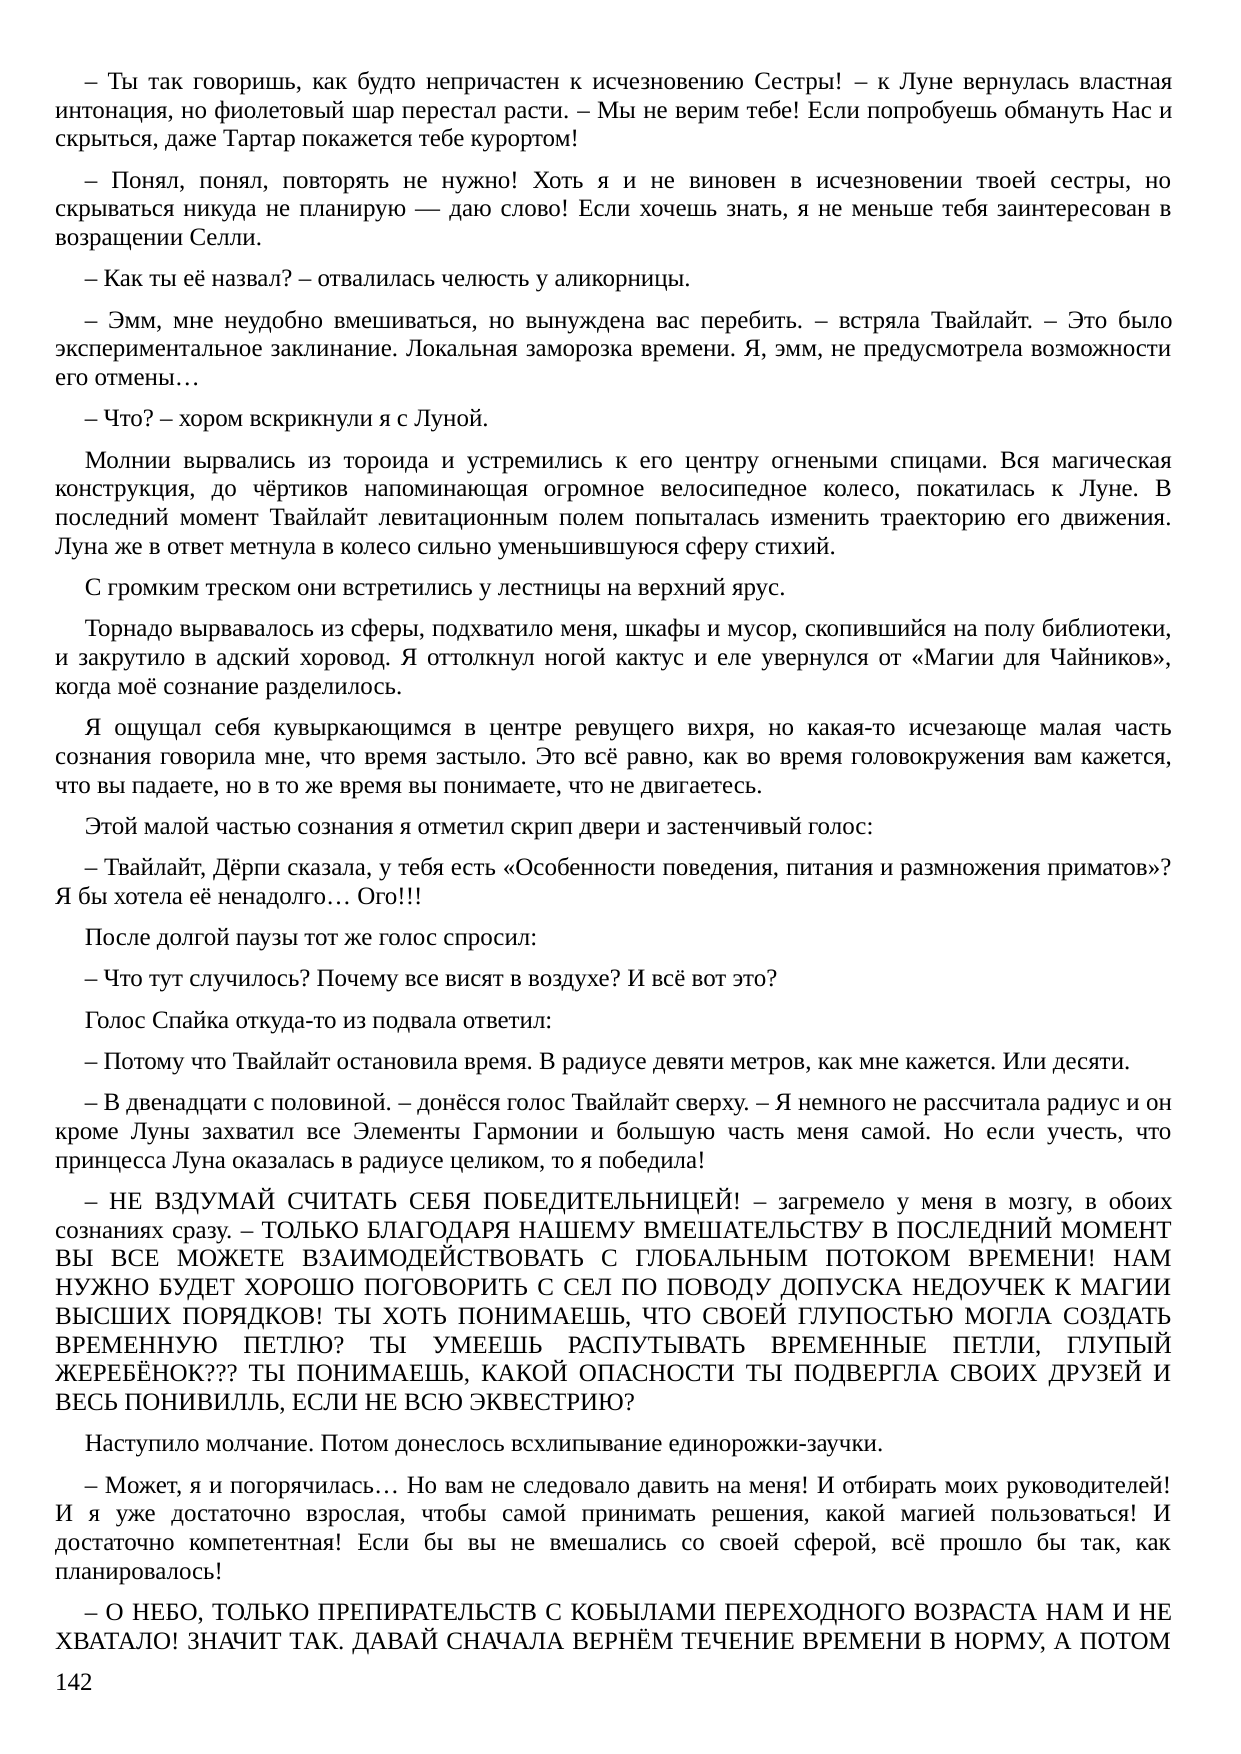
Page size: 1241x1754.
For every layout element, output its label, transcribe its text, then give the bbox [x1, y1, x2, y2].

text – Понял, понял, повторять не нужно! Хоть я и не виновен в исчезновении твоей сестры, но скрываться никуда не планирую — даю слово! Если хочешь знать, я не меньше тебя заинтересован в возращении Селли. [55, 165, 1173, 251]
text – Что? – хором вскрикнули я с Луной. [55, 403, 1173, 432]
text – НЕ ВЗДУМАЙ СЧИТАТЬ СЕБЯ ПОБЕДИТЕЛЬНИЦЕЙ! – загремело у меня в мозгу, в обоих сознаниях сразу. – ТОЛЬКО БЛАГОДАРЯ НАШЕМУ ВМЕШАТЕЛЬСТВУ В ПОСЛЕДНИЙ МОМЕНТ ВЫ ВСЕ МОЖЕТЕ ВЗАИМОДЕЙСТВОВАТЬ С ГЛОБАЛЬНЫМ ПОТОКОМ ВРЕМЕНИ! НАМ НУЖНО БУДЕТ ХОРОШО ПОГОВОРИТЬ С СЕЛ ПО ПОВОДУ ДОПУСКА НЕДОУЧЕК К МАГИИ ВЫСШИХ ПОРЯДКОВ! ТЫ ХОТЬ ПОНИМАЕШЬ, ЧТО СВОЕЙ ГЛУПОСТЬЮ МОГЛА СОЗДАТЬ ВРЕМЕННУЮ ПЕТЛЮ? ТЫ УМЕЕШЬ РАСПУТЫВАТЬ ВРЕМЕННЫЕ ПЕТЛИ, ГЛУПЫЙ ЖЕРЕБЁНОК??? ТЫ ПОНИМАЕШЬ, КАКОЙ ОПАСНОСТИ ТЫ ПОДВЕРГЛА СВОИХ ДРУЗЕЙ И ВЕСЬ ПОНИВИЛЛЬ, ЕСЛИ НЕ ВСЮ ЭКВЕСТРИЮ? [55, 1186, 1173, 1416]
text Этой малой частью сознания я отметил скрип двери и застенчивый голос: [55, 811, 1173, 840]
text Я ощущал себя кувыркающимся в центре ревущего вихря, но какая-то исчезающе малая часть сознания говорила мне, что время застыло. Это всё равно, как во время головокружения вам кажется, что вы падаете, но в то же время вы понимаете, что не двигаетесь. [55, 712, 1173, 798]
text С громким треском они встретились у лестницы на верхний ярус. [55, 572, 1173, 601]
text – Твайлайт, Дёрпи сказала, у тебя есть «Особенности поведения, питания и размножения приматов»? Я бы хотела её ненадолго… Ого!!! [55, 852, 1173, 910]
text – Ты так говоришь, как будто непричастен к исчезновению Сестры! – к Луне вернулась властная интонация, но фиолетовый шар перестал расти. – Мы не верим тебе! Если попробуешь обмануть Нас и скрыться, даже Тартар покажется тебе курортом! [55, 66, 1173, 152]
text – Как ты её назвал? – отвалилась челюсть у аликорницы. [55, 263, 1173, 292]
text – О НЕБО, ТОЛЬКО ПРЕПИРАТЕЛЬСТВ С КОБЫЛАМИ ПЕРЕХОДНОГО ВОЗРАСТА НАМ И НЕ ХВАТАЛО! ЗНАЧИТ ТАК. ДАВАЙ СНАЧАЛА ВЕРНЁМ ТЕЧЕНИЕ ВРЕМЕНИ В НОРМУ, А ПОТОМ [55, 1597, 1173, 1655]
text – Что тут случилось? Почему все висят в воздухе? И всё вот это? [55, 963, 1173, 992]
text Наступило молчание. Потом донеслось всхлипывание единорожки-заучки. [55, 1428, 1173, 1457]
text Молнии вырвались из тороида и устремились к его центру огнеными спицами. Вся магическая конструкция, до чёртиков напоминающая огромное велосипедное колесо, покатилась к Луне. В последний момент Твайлайт левитационным полем попыталась изменить траекторию его движения. Луна же в ответ метнула в колесо сильно уменьшившуюся сферу стихий. [55, 445, 1173, 560]
text – Потому что Твайлайт остановила время. В радиусе девяти метров, как мне кажется. Или десяти. [55, 1046, 1173, 1075]
text – В двенадцати с половиной. – донёсся голос Твайлайт сверху. – Я немного не рассчитала радиус и он кроме Луны захватил все Элементы Гармонии и большую часть меня самой. Но если учесть, что принцесса Луна оказалась в радиусе целиком, то я победила! [55, 1087, 1173, 1173]
text Торнадо вырвавалось из сферы, подхватило меня, шкафы и мусор, скопившийся на полу библиотеки, и закрутило в адский хоровод. Я оттолкнул ногой кактус и еле увернулся от «Магии для Чайников», когда моё сознание разделилось. [55, 613, 1173, 700]
text Голос Спайка откуда-то из подвала ответил: [55, 1005, 1173, 1033]
text После долгой паузы тот же голос спросил: [55, 922, 1173, 951]
text – Эмм, мне неудобно вмешиваться, но вынуждена вас перебить. – встряла Твайлайт. – Это было экспериментальное заклинание. Локальная заморозка времени. Я, эмм, не предусмотрела возможности его отмены… [55, 305, 1173, 391]
text – Может, я и погорячилась… Но вам не следовало давить на меня! И отбирать моих руководителей! И я уже достаточно взрослая, чтобы самой принимать решения, какой магией пользоваться! И достаточно компетентная! Если бы вы не вмешались со своей сферой, всё прошло бы так, как планировалось! [55, 1470, 1173, 1585]
